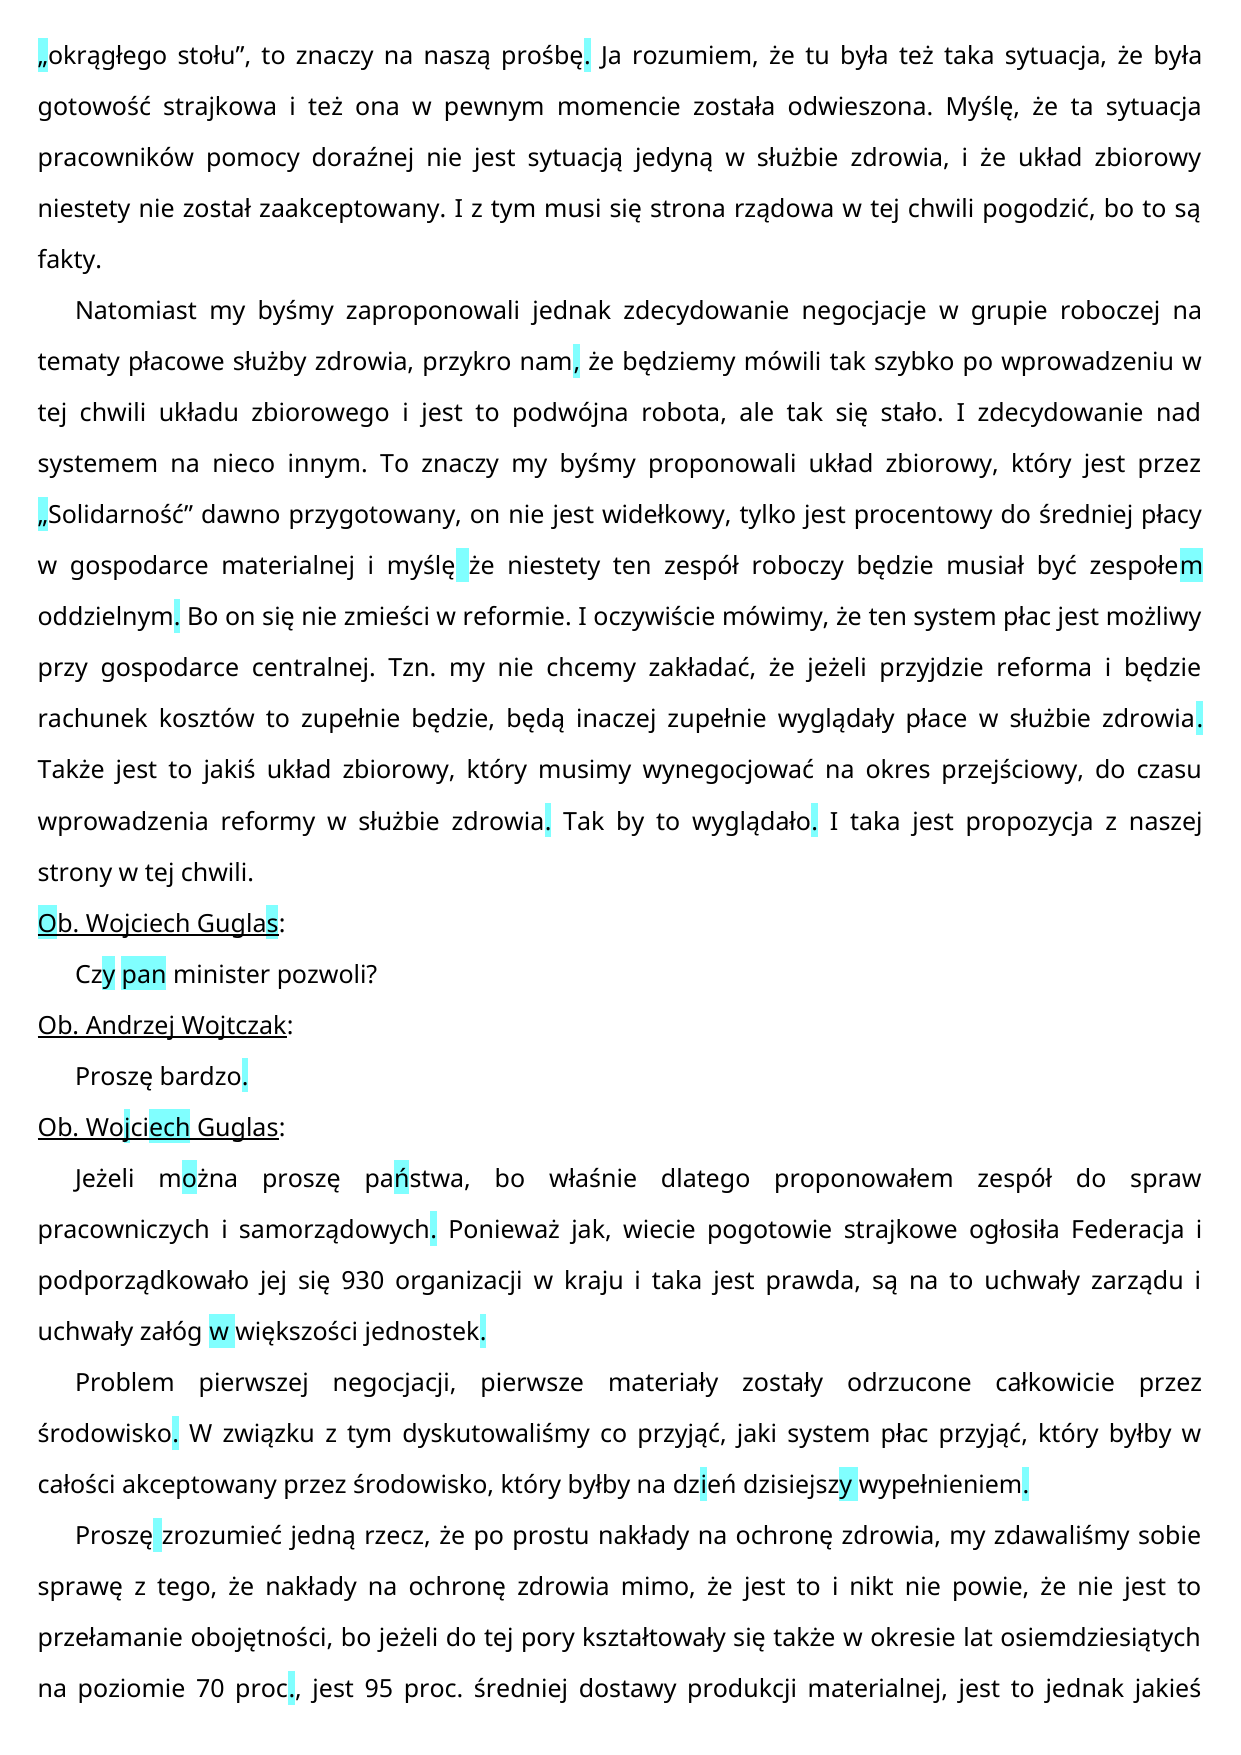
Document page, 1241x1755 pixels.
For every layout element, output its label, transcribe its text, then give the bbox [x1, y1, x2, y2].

text Ob. Andrzej Wojtczak: [37, 1007, 1203, 1041]
text Proszę zrozumieć jedną rzecz, że po prostu nakłady na ochronę zdrowia, my zdawaliśmy sobie sprawę z tego, że nakłady na ochronę zdrowia mimo, że jest to i nikt nie powie, że nie jest to przełamanie obojętności, bo jeżeli do tej pory kształtowały się także w okresie lat osiemdziesiątych na poziomie 70 proc., jest 95 proc. średniej dostawy produkcji materialnej, jest to jednak jakieś [37, 1518, 1203, 1705]
text Czy pan minister pozwoli? [37, 956, 1203, 990]
text Jeżeli można proszę państwa, bo właśnie dlatego proponowałem zespół do spraw pracowniczych i samorządowych. Ponieważ jak, wiecie pogotowie strajkowe ogłosiła Federacja i podporządkowało jej się 930 organizacji w kraju i taka jest prawda, są na to uchwały zarządu i uchwały załóg w większości jednostek. [37, 1160, 1203, 1348]
text Natomiast my byśmy zaproponowali jednak zdecydowanie negocjacje w grupie roboczej na tematy płacowe służby zdrowia, przykro nam, że będziemy mówili tak szybko po wprowadzeniu w tej chwili układu zbiorowego i jest to podwójna robota, ale tak się stało. I zdecydowanie nad systemem na nieco innym. To znaczy my byśmy proponowali układ zbiorowy, który jest przez „Solidarność” dawno przygotowany, on nie jest widełkowy, tylko jest procentowy do średniej płacy w gospodarce materialnej i myślę że niestety ten zespół roboczy będzie musiał być zespołem oddzielnym. Bo on się nie zmieści w reformie. I oczywiście mówimy, że ten system płac jest możliwy przy gospodarce centralnej. Tzn. my nie chcemy zakładać, że jeżeli przyjdzie reforma i będzie rachunek kosztów to zupełnie będzie, będą inaczej zupełnie wyglądały płace w służbie zdrowia. Także jest to jakiś układ zbiorowy, który musimy wynegocjować na okres przejściowy, do czasu wprowadzenia reformy w służbie zdrowia. Tak by to wyglądało. I taka jest propozycja z naszej strony w tej chwili. [37, 293, 1203, 888]
text Ob. Wojciech Guglas: [37, 1109, 1203, 1143]
text „okrągłego stołu”, to znaczy na naszą prośbę. Ja rozumiem, że tu była też taka sytuacja, że była gotowość strajkowa i też ona w pewnym momencie została odwieszona. Myślę, że ta sytuacja pracowników pomocy doraźnej nie jest sytuacją jedyną w służbie zdrowia, i że układ zbiorowy niestety nie został zaakceptowany. I z tym musi się strona rządowa w tej chwili pogodzić, bo to są fakty. [37, 37, 1203, 276]
text Problem pierwszej negocjacji, pierwsze materiały zostały odrzucone całkowicie przez środowisko. W związku z tym dyskutowaliśmy co przyjąć, jaki system płac przyjąć, który byłby w całości akceptowany przez środowisko, który byłby na dzień dzisiejszy wypełnieniem. [37, 1364, 1203, 1501]
text Proszę bardzo. [37, 1058, 1203, 1092]
text Ob. Wojciech Guglas: [37, 905, 1203, 939]
